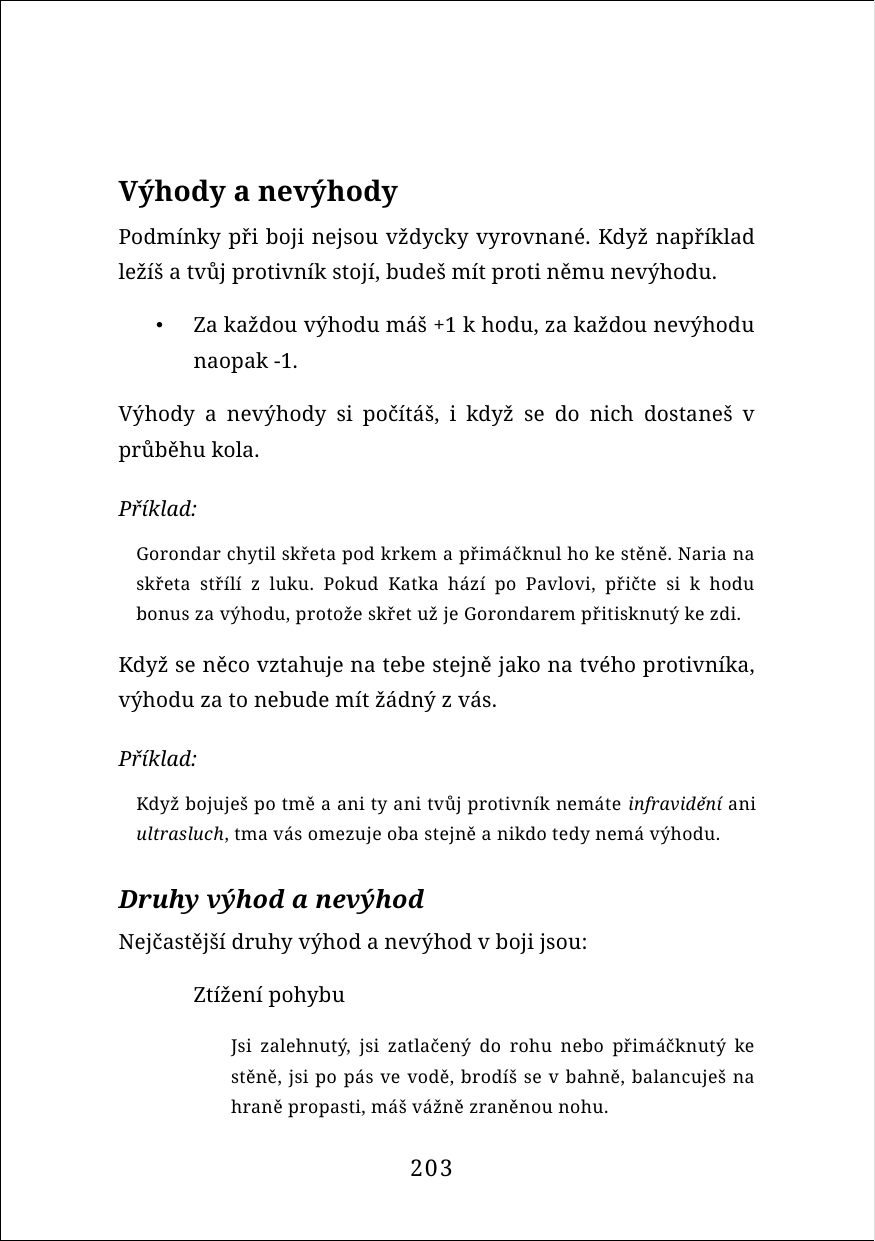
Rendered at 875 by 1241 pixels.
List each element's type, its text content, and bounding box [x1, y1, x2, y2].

text Nejčastější druhy výhod a nevýhod v boji jsou: [118, 927, 756, 956]
text Příklad: [118, 494, 756, 522]
list Jsi zalehnutý, jsi zatlačený do rohu nebo přimáčknutý ke stěně, jsi po pás ve vodě, brodíš se v bahně, balancuješ na hraně propasti, máš vážně zraněnou nohu. [193, 1034, 756, 1118]
text Když se něco vztahuje na tebe stejně jako na tvého protivníka, výhodu za to nebude mít žádný z vás. [118, 650, 756, 714]
text Gorondar chytil skřeta pod krkem a přimáčknul ho ke stěně. Naria na skřeta střílí z luku. Pokud Katka hází po Pavlovi, přičte si k hodu bonus za výhodu, protože skřet už je Gorondarem přitisknutý ke zdi. [136, 541, 756, 626]
text Když bojuješ po tmě a ani ty ani tvůj protivník nemáte infravidění ani ultrasluch, tma vás omezuje oba stejně a nikdo tedy nemá výhodu. [136, 792, 756, 846]
text Podmínky při boji nejsou vždycky vyrovnané. Když například ležíš a tvůj protivník stojí, budeš mít proti němu nevýhodu. [118, 222, 756, 286]
text Příklad: [118, 744, 756, 773]
subtitle Výhody a nevýhody [118, 172, 756, 210]
subtitle Druhy výhod a nevýhod [118, 882, 756, 916]
list Za každou výhodu máš +1 k hodu, za každou nevýhodu naopak -1. [156, 311, 756, 374]
list Ztížení pohybu [156, 981, 756, 1009]
text Výhody a nevýhody si počítáš, i když se do nich dostaneš v průběhu kola. [118, 399, 756, 463]
